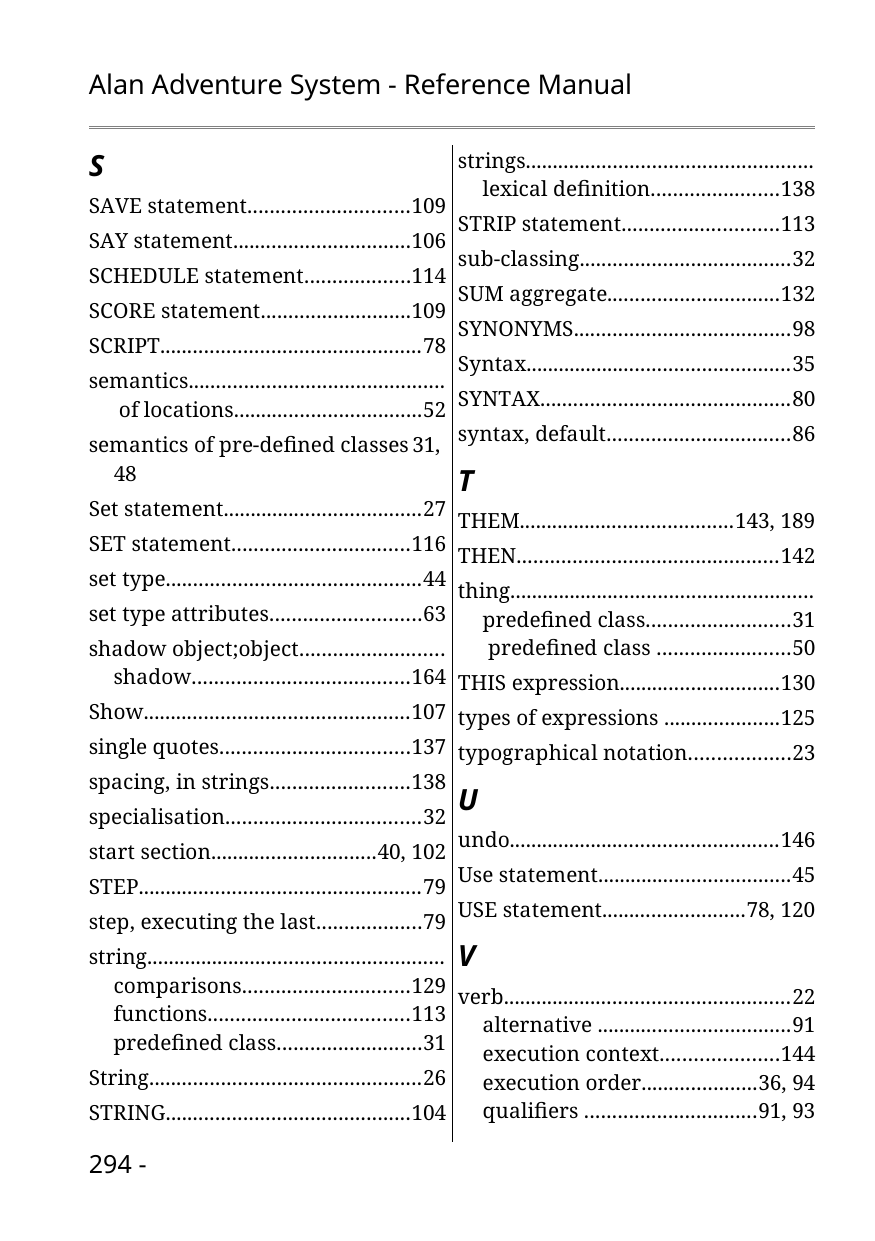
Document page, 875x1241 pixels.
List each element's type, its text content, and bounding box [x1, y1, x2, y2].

text Syntax 35 [458, 349, 815, 378]
text SCRIPT 78 [88, 331, 446, 360]
text predefined class 31 [113, 1028, 446, 1056]
text SCHEDULE statement 114 [88, 261, 446, 290]
text execution context 144 [482, 1039, 815, 1067]
text undo 146 [458, 825, 815, 853]
text USE statement 78, 120 [458, 895, 815, 923]
text verb 22 [458, 982, 815, 1010]
text execution order 36, 94 [482, 1067, 815, 1096]
text T [458, 460, 815, 499]
text shadow object;object [88, 633, 446, 662]
text predefined class 50 [482, 633, 815, 662]
text predefined class 31 [482, 604, 815, 633]
text sub-classing 32 [458, 244, 815, 273]
text start section 40, 102 [88, 837, 446, 866]
text semantics of pre-defined classes 31, 48 [88, 430, 446, 487]
text of locations 52 [113, 395, 446, 423]
text SYNONYMS 98 [458, 314, 815, 343]
text SAY statement 106 [88, 226, 446, 255]
text THEM 143, 189 [458, 506, 815, 534]
text S [88, 146, 446, 185]
text SET statement 116 [88, 528, 446, 557]
text STRIP statement 113 [458, 209, 815, 238]
text types of expressions 125 [458, 703, 815, 732]
text Set statement 27 [88, 493, 446, 522]
text STEP 79 [88, 872, 446, 901]
text lexical definition 138 [482, 174, 815, 203]
text shadow 164 [113, 662, 446, 691]
text single quotes 137 [88, 732, 446, 761]
text STRING 104 [88, 1098, 446, 1126]
text THIS expression 130 [458, 668, 815, 697]
text comparisons 129 [113, 971, 446, 999]
text specialisation 32 [88, 802, 446, 831]
text set type attributes 63 [88, 598, 446, 627]
text string [88, 942, 446, 971]
text SYNTAX 80 [458, 384, 815, 413]
text semantics [88, 366, 446, 395]
text typographical notation 23 [458, 738, 815, 767]
text U [458, 779, 815, 818]
text Use statement 45 [458, 860, 815, 888]
text alternative 91 [482, 1010, 815, 1039]
text SAVE statement 109 [88, 191, 446, 220]
text set type 44 [88, 563, 446, 592]
text thing [458, 576, 815, 604]
text syntax, default 86 [458, 419, 815, 448]
text strings [458, 146, 815, 174]
text SCORE statement 109 [88, 296, 446, 325]
text Show 107 [88, 697, 446, 726]
text qualifiers 91, 93 [482, 1096, 815, 1124]
text spacing, in strings 138 [88, 767, 446, 796]
text SUM aggregate 132 [458, 279, 815, 308]
text functions 113 [113, 999, 446, 1028]
text String 26 [88, 1063, 446, 1091]
text step, executing the last 79 [88, 907, 446, 936]
text V [458, 936, 815, 975]
text THEN 142 [458, 541, 815, 569]
